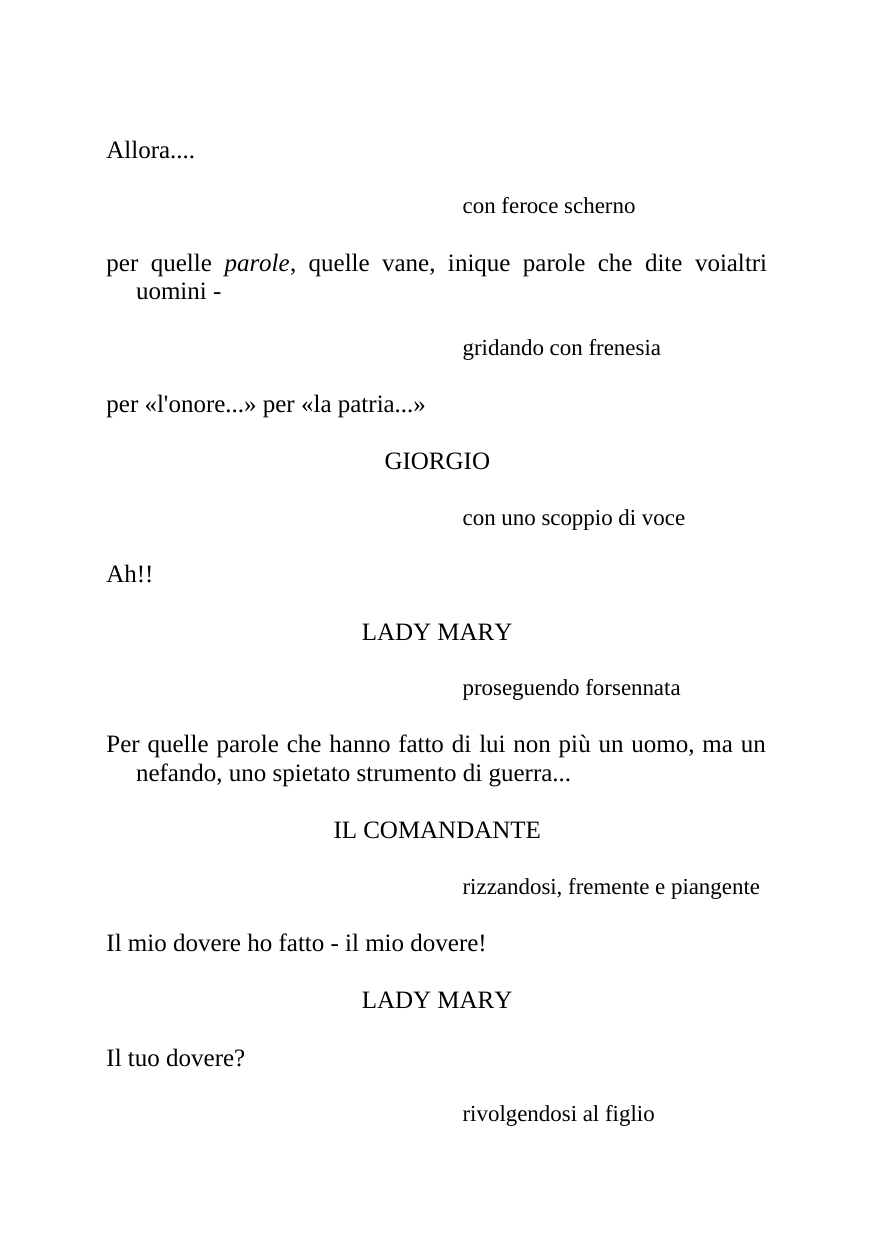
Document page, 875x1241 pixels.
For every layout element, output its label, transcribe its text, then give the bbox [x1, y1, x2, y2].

text Per quelle parole che hanno fatto di lui non più un uomo, ma un nefando, uno spietato strumento di guerra... [106, 729, 768, 787]
text per quelle parole, quelle vane, inique parole che dite voialtri uomini - [106, 248, 768, 305]
text gridando con frenesia [462, 334, 768, 360]
text proseguendo forsennata [462, 674, 768, 700]
text Il tuo dovere? [106, 1043, 768, 1072]
text con uno scoppio di voce [462, 504, 768, 530]
text LADY MARY [106, 986, 768, 1014]
text LADY MARY [106, 617, 768, 645]
text GIORGIO [106, 446, 768, 475]
text Il mio dovere ho fatto - il mio dovere! [106, 928, 768, 957]
text rivolgendosi al figlio [462, 1101, 768, 1127]
text rizzandosi, fremente e piangente [462, 873, 768, 899]
text Allora.... [106, 135, 768, 164]
text IL COMANDANTE [106, 815, 768, 844]
text Ah!! [106, 559, 768, 588]
text con feroce scherno [462, 192, 768, 219]
text per «l'onore...» per «la patria...» [106, 389, 768, 418]
